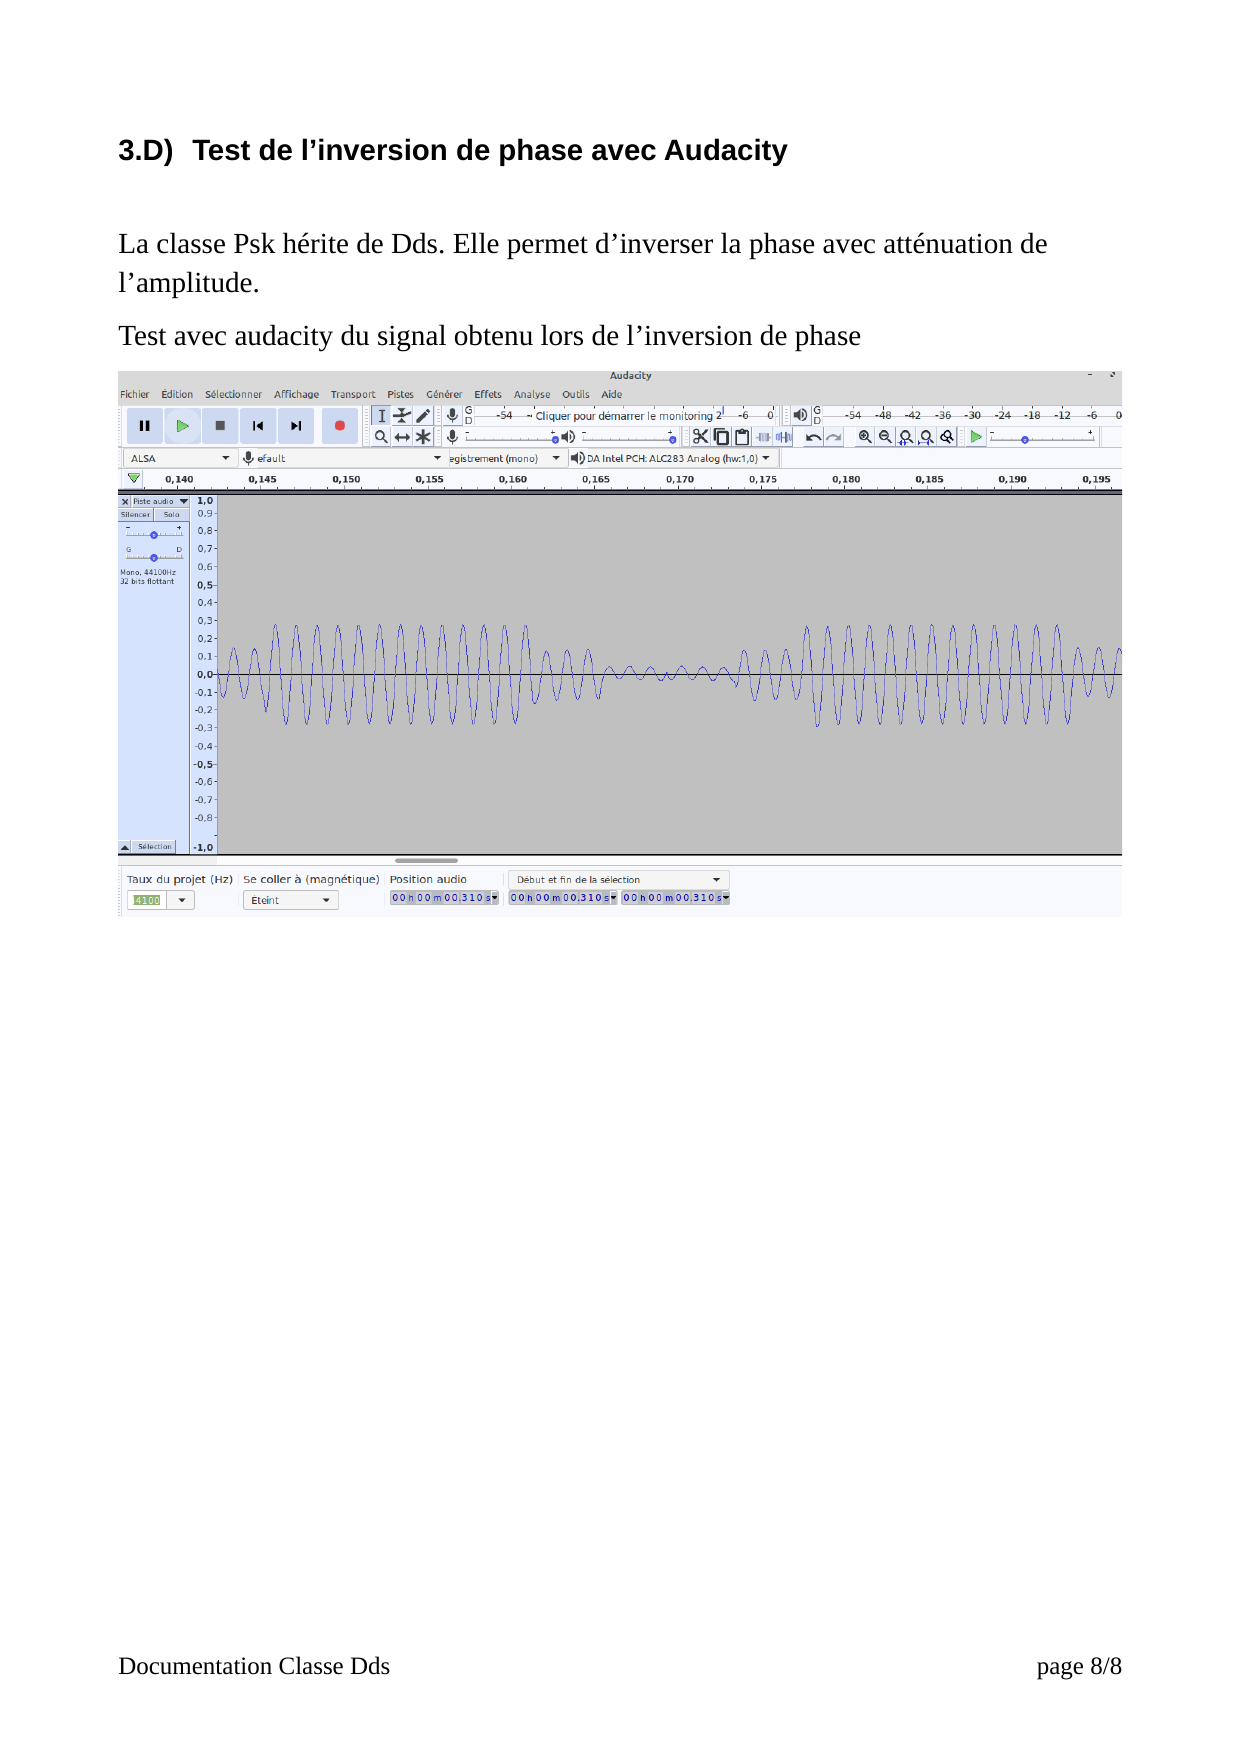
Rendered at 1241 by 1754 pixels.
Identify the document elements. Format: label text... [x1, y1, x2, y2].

text La classe Psk hérite de Dds. Elle permet d’inverser la phase avec atténuation de l’amplitude. [118, 227, 1122, 299]
picture [118, 371, 1123, 917]
subtitle Test de l’inversion de phase avec Audacity [118, 133, 1122, 166]
text Test avec audacity du signal obtenu lors de l’inversion de phase [118, 318, 1122, 352]
